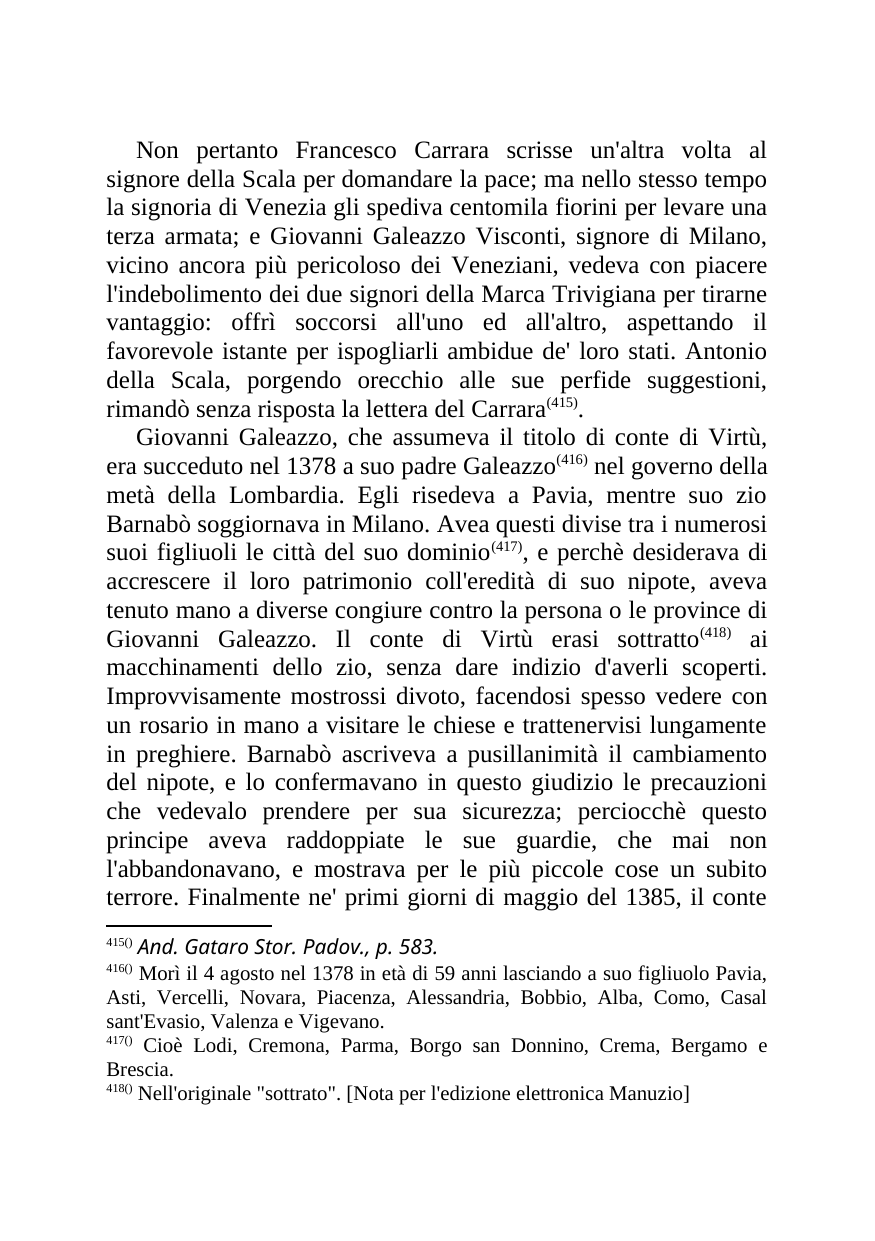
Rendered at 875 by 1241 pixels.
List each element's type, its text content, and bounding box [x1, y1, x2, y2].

text () Morì il 4 agosto nel 1378 in età di 59 anni lasciando a suo figliuolo Pavia, Asti, Vercelli, Novara, Piacenza, Alessandria, Bobbio, Alba, Como, Casal sant'Evasio, Valenza e Vigevano. [106, 961, 768, 1033]
text () And. Gataro Stor. Padov., p. 583. [106, 932, 768, 961]
text Giovanni Galeazzo, che assumeva il titolo di conte di Virtù, era succeduto nel 1378 a suo padre Galeazzo() nel governo della metà della Lombardia. Egli risedeva a Pavia, mentre suo zio Barnabò soggiornava in Milano. Avea questi divise tra i numerosi suoi figliuoli le città del suo dominio(), e perchè desiderava di accrescere il loro patrimonio coll'eredità di suo nipote, aveva tenuto mano a diverse congiure contro la persona o le province di Giovanni Galeazzo. Il conte di Virtù erasi sottratto() ai macchinamenti dello zio, senza dare indizio d'averli scoperti. Improvvisamente mostrossi divoto, facendosi spesso vedere con un rosario in mano a visitare le chiese e trattenervisi lungamente in preghiere. Barnabò ascriveva a pusillanimità il cambiamento del nipote, e lo confermavano in questo giudizio le precauzioni che vedevalo prendere per sua sicurezza; perciocchè questo principe aveva raddoppiate le sue guardie, che mai non l'abbandonavano, e mostrava per le più piccole cose un subito terrore. Finalmente ne' primi giorni di maggio del 1385, il conte [106, 422, 768, 911]
text () Cioè Lodi, Cremona, Parma, Borgo san Donnino, Crema, Bergamo e Brescia. [106, 1033, 768, 1081]
text Non pertanto Francesco Carrara scrisse un'altra volta al signore della Scala per domandare la pace; ma nello stesso tempo la signoria di Venezia gli spediva centomila fiorini per levare una terza armata; e Giovanni Galeazzo Visconti, signore di Milano, vicino ancora più pericoloso dei Veneziani, vedeva con piacere l'indebolimento dei due signori della Marca Trivigiana per tirarne vantaggio: offrì soccorsi all'uno ed all'altro, aspettando il favorevole istante per ispogliarli ambidue de' loro stati. Antonio della Scala, porgendo orecchio alle sue perfide suggestioni, rimandò senza risposta la lettera del Carrara(). [106, 135, 768, 422]
text () Nell'originale "sottrato". [Nota per l'edizione elettronica Manuzio] [106, 1081, 768, 1105]
